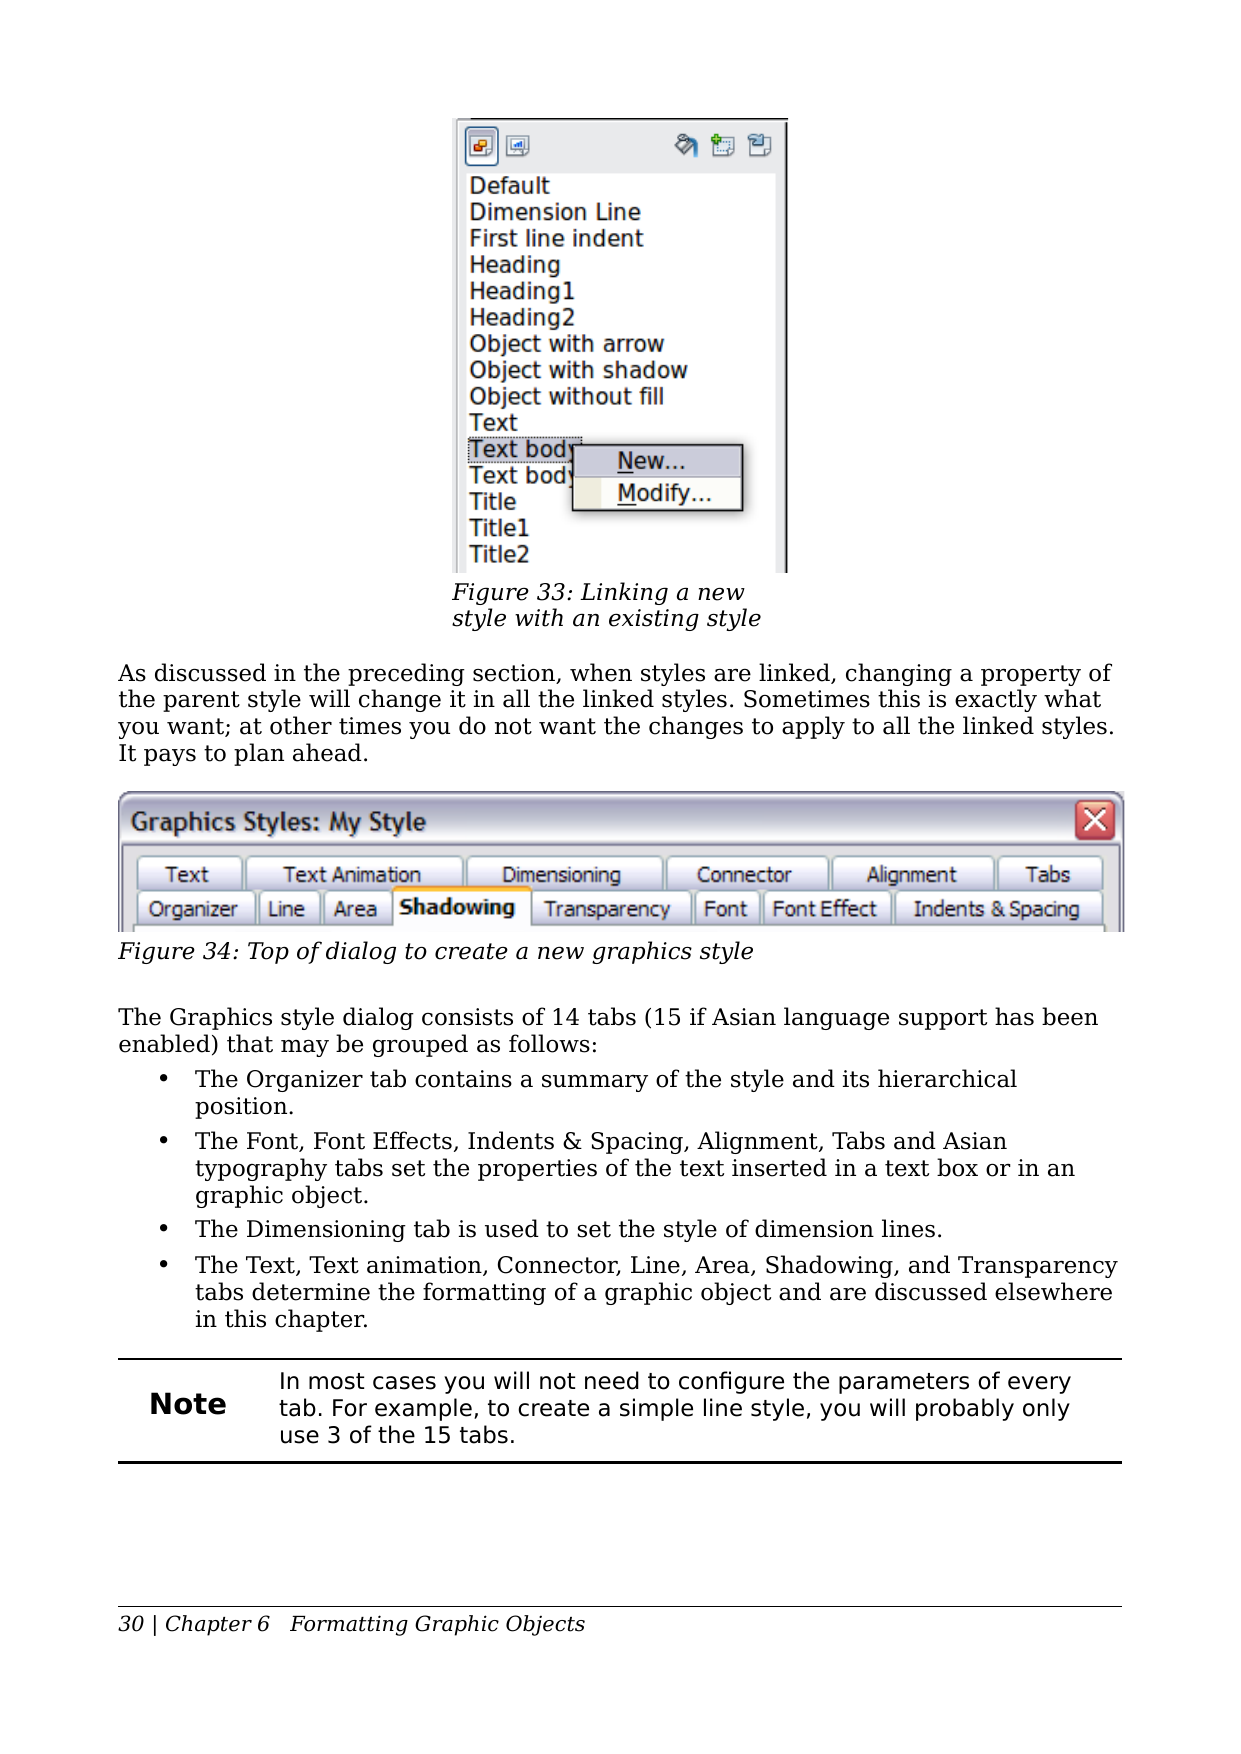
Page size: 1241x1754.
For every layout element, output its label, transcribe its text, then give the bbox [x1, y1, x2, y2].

list The Organizer tab contains a summary of the style and its hierarchical position. [156, 1064, 1122, 1120]
text As discussed in the preceding section, when styles are linked, changing a property of the parent style will change it in all the linked styles. Sometimes this is exactly what you want; at other times you do not want the changes to apply to all the linked styles. It pays to plan ahead. [118, 660, 1122, 766]
picture [452, 118, 789, 573]
list The Dimensioning tab is used to set the style of dimension lines. [156, 1215, 1122, 1244]
list The Graphics style dialog consists of 14 tabs (15 if Asian language support has been enabled) that may be grouped as follows: [118, 1004, 1122, 1057]
table_header In most cases you will not need to configure the parameters of every tab. For example, to create a simple line style, you will probably only use 3 of the 15 tabs. [258, 1360, 1122, 1461]
text Figure 34: Top of dialog to create a new graphics style [118, 938, 1147, 965]
text Figure 33: Linking a new style with an existing style [452, 579, 788, 632]
list The Text, Text animation, Connector, Line, Area, Shadowing, and Transparency tabs determine the formatting of a graphic object and are discussed elsewhere in this chapter. [156, 1250, 1122, 1333]
table_header Note [118, 1360, 257, 1461]
list The Font, Font Effects, Indents & Spacing, Alignment, Tabs and Asian typography tabs set the properties of the text inserted in a text box or in an graphic object. [156, 1126, 1122, 1208]
picture [118, 791, 1125, 932]
